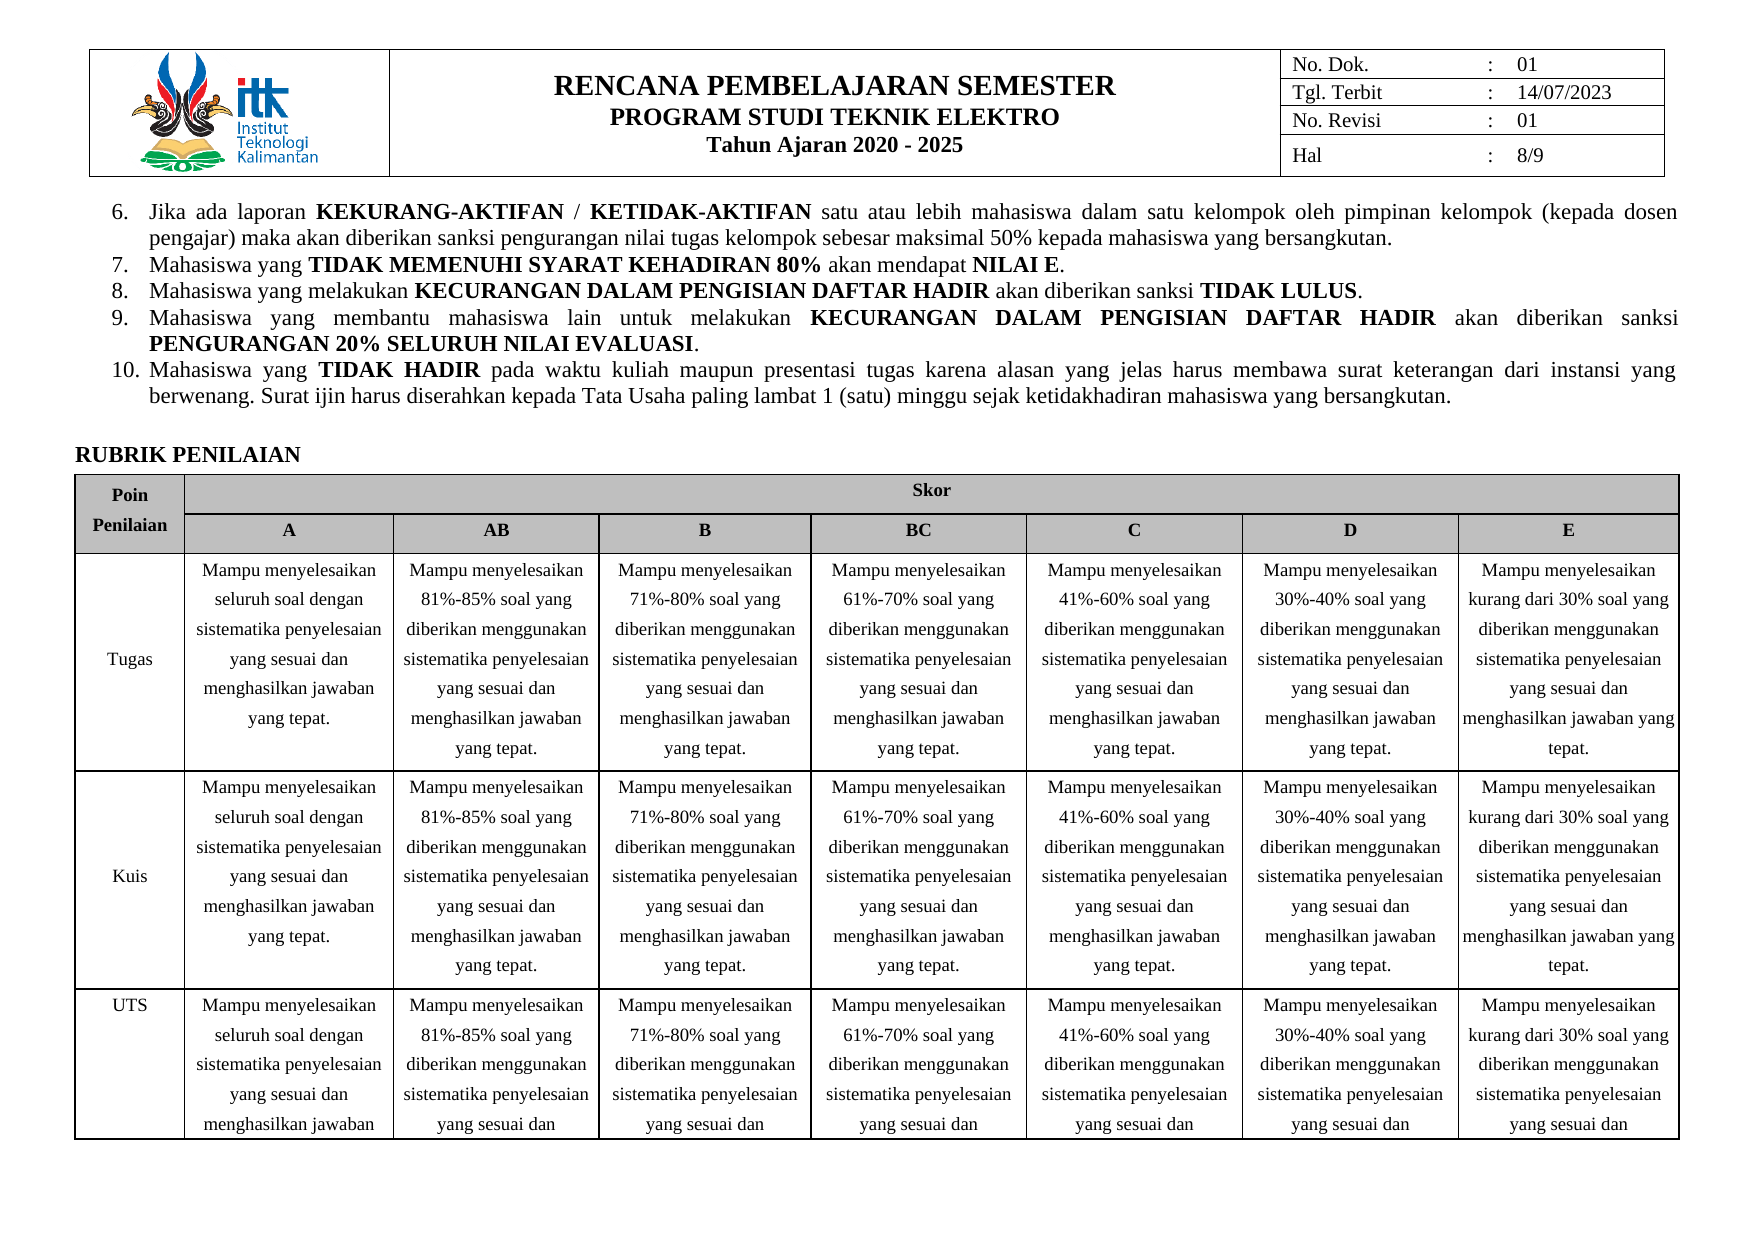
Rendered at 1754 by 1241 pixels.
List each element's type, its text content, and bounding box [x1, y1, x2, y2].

table_cell Mampu menyelesaikan 61%-70% soal yang diberikan menggunakan sistematika penyelesaian yang sesuai dan [812, 990, 1026, 1138]
list Mahasiswa yang TIDAK HADIR pada waktu kuliah maupun presentasi tugas karena alasan yang jelas harus membawa surat keterangan dari instansi yang berwenang. Surat ijin harus diserahkan kepada Tata Usaha paling lambat 1 (satu) minggu sejak ketidakhadiran mahasiswa yang bersangkutan. [111, 356, 1679, 409]
table_cell Mampu menyelesaikan seluruh soal dengan sistematika penyelesaian yang sesuai dan menghasilkan jawaban yang tepat. [185, 554, 393, 770]
table_cell Kuis [76, 772, 184, 988]
table_cell E [1459, 515, 1678, 553]
list Jika ada laporan KEKURANG-AKTIFAN / KETIDAK-AKTIFAN satu atau lebih mahasiswa dalam satu kelompok oleh pimpinan kelompok (kepada dosen pengajar) maka akan diberikan sanksi pengurangan nilai tugas kelompok sebesar maksimal 50% kepada mahasiswa yang bersangkutan. [111, 198, 1679, 251]
table_cell Mampu menyelesaikan 81%-85% soal yang diberikan menggunakan sistematika penyelesaian yang sesuai dan [394, 990, 598, 1138]
picture [127, 50, 322, 176]
table_cell Mampu menyelesaikan 81%-85% soal yang diberikan menggunakan sistematika penyelesaian yang sesuai dan menghasilkan jawaban yang tepat. [394, 772, 598, 988]
table_cell Mampu menyelesaikan 30%-40% soal yang diberikan menggunakan sistematika penyelesaian yang sesuai dan [1243, 990, 1458, 1138]
table_cell Mampu menyelesaikan kurang dari 30% soal yang diberikan menggunakan sistematika penyelesaian yang sesuai dan [1459, 990, 1678, 1138]
table_cell Mampu menyelesaikan 81%-85% soal yang diberikan menggunakan sistematika penyelesaian yang sesuai dan menghasilkan jawaban yang tepat. [394, 554, 598, 770]
table_cell Mampu menyelesaikan kurang dari 30% soal yang diberikan menggunakan sistematika penyelesaian yang sesuai dan menghasilkan jawaban yang tepat. [1459, 772, 1678, 988]
list Mahasiswa yang melakukan KECURANGAN DALAM PENGISIAN DAFTAR HADIR akan diberikan sanksi TIDAK LULUS. [111, 277, 1679, 303]
table_cell Mampu menyelesaikan kurang dari 30% soal yang diberikan menggunakan sistematika penyelesaian yang sesuai dan menghasilkan jawaban yang tepat. [1459, 554, 1678, 770]
table_cell B [600, 515, 810, 553]
table_cell Mampu menyelesaikan seluruh soal dengan sistematika penyelesaian yang sesuai dan menghasilkan jawaban [185, 990, 393, 1138]
table_cell A [185, 515, 393, 553]
table_cell Mampu menyelesaikan 71%-80% soal yang diberikan menggunakan sistematika penyelesaian yang sesuai dan [600, 990, 810, 1138]
table_cell Mampu menyelesaikan seluruh soal dengan sistematika penyelesaian yang sesuai dan menghasilkan jawaban yang tepat. [185, 772, 393, 988]
table_cell Mampu menyelesaikan 71%-80% soal yang diberikan menggunakan sistematika penyelesaian yang sesuai dan menghasilkan jawaban yang tepat. [600, 554, 810, 770]
list Mahasiswa yang membantu mahasiswa lain untuk melakukan KECURANGAN DALAM PENGISIAN DAFTAR HADIR akan diberikan sanksi PENGURANGAN 20% SELURUH NILAI EVALUASI. [111, 303, 1679, 356]
list Mahasiswa yang TIDAK MEMENUHI SYARAT KEHADIRAN 80% akan mendapat NILAI E. [111, 251, 1679, 277]
table_cell UTS [76, 990, 184, 1138]
subtitle RUBRIK PENILAIAN [75, 441, 1679, 468]
table_cell Mampu menyelesaikan 61%-70% soal yang diberikan menggunakan sistematika penyelesaian yang sesuai dan menghasilkan jawaban yang tepat. [812, 554, 1026, 770]
table_cell BC [812, 515, 1026, 553]
table_cell Mampu menyelesaikan 61%-70% soal yang diberikan menggunakan sistematika penyelesaian yang sesuai dan menghasilkan jawaban yang tepat. [812, 772, 1026, 988]
table_cell Mampu menyelesaikan 41%-60% soal yang diberikan menggunakan sistematika penyelesaian yang sesuai dan [1027, 990, 1242, 1138]
table_cell Mampu menyelesaikan 41%-60% soal yang diberikan menggunakan sistematika penyelesaian yang sesuai dan menghasilkan jawaban yang tepat. [1027, 554, 1242, 770]
table_header Poin Penilaian [76, 475, 184, 553]
table_cell C [1027, 515, 1242, 553]
table_cell Tugas [76, 554, 184, 770]
table_cell Mampu menyelesaikan 41%-60% soal yang diberikan menggunakan sistematika penyelesaian yang sesuai dan menghasilkan jawaban yang tepat. [1027, 772, 1242, 988]
table_cell Mampu menyelesaikan 30%-40% soal yang diberikan menggunakan sistematika penyelesaian yang sesuai dan menghasilkan jawaban yang tepat. [1243, 772, 1458, 988]
table_cell D [1243, 515, 1458, 553]
table_cell AB [394, 515, 598, 553]
table_cell Mampu menyelesaikan 30%-40% soal yang diberikan menggunakan sistematika penyelesaian yang sesuai dan menghasilkan jawaban yang tepat. [1243, 554, 1458, 770]
table_header Skor [185, 475, 1678, 513]
table_cell Mampu menyelesaikan 71%-80% soal yang diberikan menggunakan sistematika penyelesaian yang sesuai dan menghasilkan jawaban yang tepat. [600, 772, 810, 988]
